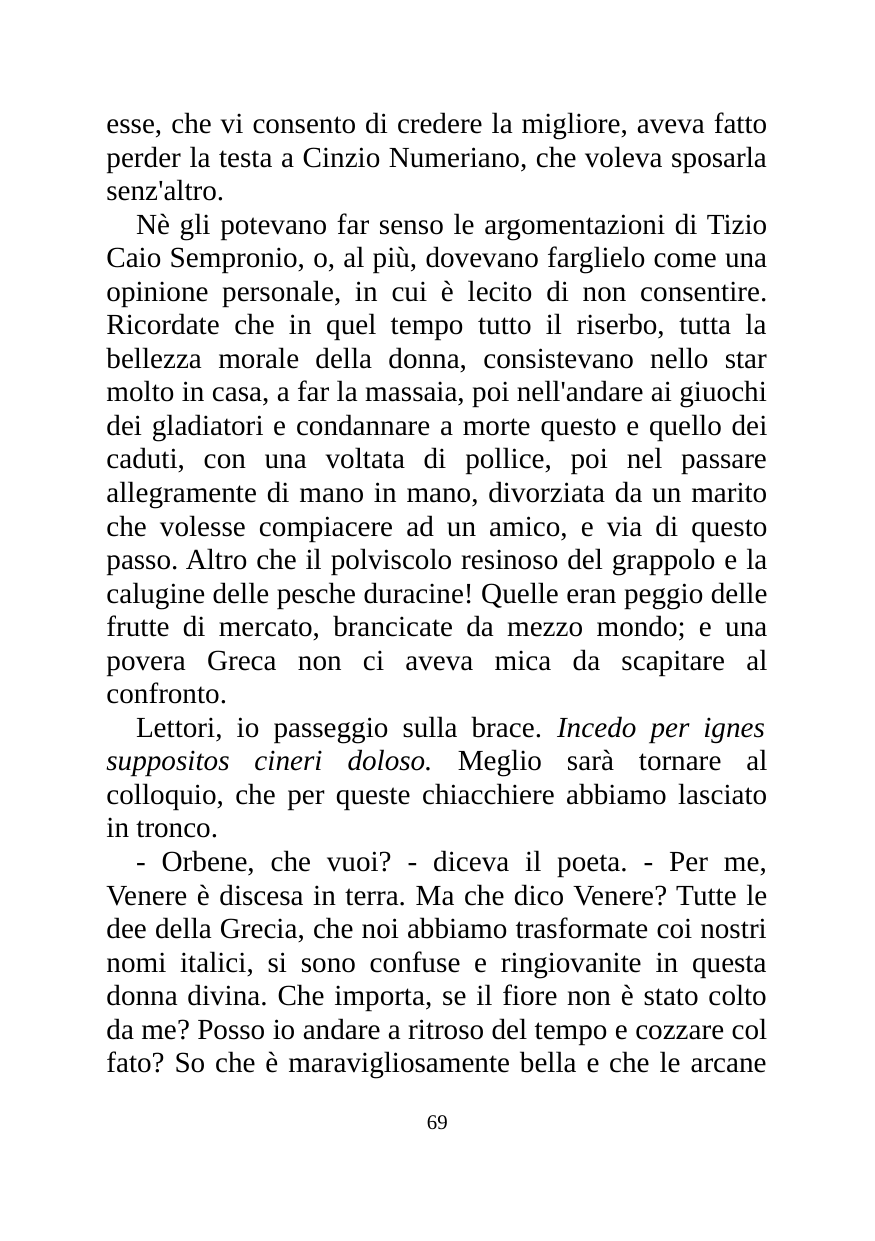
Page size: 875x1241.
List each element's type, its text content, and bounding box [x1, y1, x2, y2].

text Nè gli potevano far senso le argomentazioni di Tizio Caio Sempronio, o, al più, dovevano farglielo come una opinione personale, in cui è lecito di non consentire. Ricordate che in quel tempo tutto il riserbo, tutta la bellezza morale della donna, consistevano nello star molto in casa, a far la massaia, poi nell'andare ai giuochi dei gladiatori e condannare a morte questo e quello dei caduti, con una voltata di pollice, poi nel passare allegramente di mano in mano, divorziata da un marito che volesse compiacere ad un amico, e via di questo passo. Altro che il polviscolo resinoso del grappolo e la calugine delle pesche duracine! Quelle eran peggio delle frutte di mercato, brancicate da mezzo mondo; e una povera Greca non ci aveva mica da scapitare al confronto. [106, 207, 768, 710]
text esse, che vi consento di credere la migliore, aveva fatto perder la testa a Cinzio Numeriano, che voleva sposarla senz'altro. [106, 106, 768, 207]
text - Orbene, che vuoi? - diceva il poeta. - Per me, Venere è discesa in terra. Ma che dico Venere? Tutte le dee della Grecia, che noi abbiamo trasformate coi nostri nomi italici, si sono confuse e ringiovanite in questa donna divina. Che importa, se il fiore non è stato colto da me? Posso io andare a ritroso del tempo e cozzare col fato? So che è maravigliosamente bella e che le arcane [106, 844, 768, 1079]
text Lettori, io passeggio sulla brace. Incedo per ignes suppositos cineri doloso. Meglio sarà tornare al colloquio, che per queste chiacchiere abbiamo lasciato in tronco. [106, 710, 768, 844]
